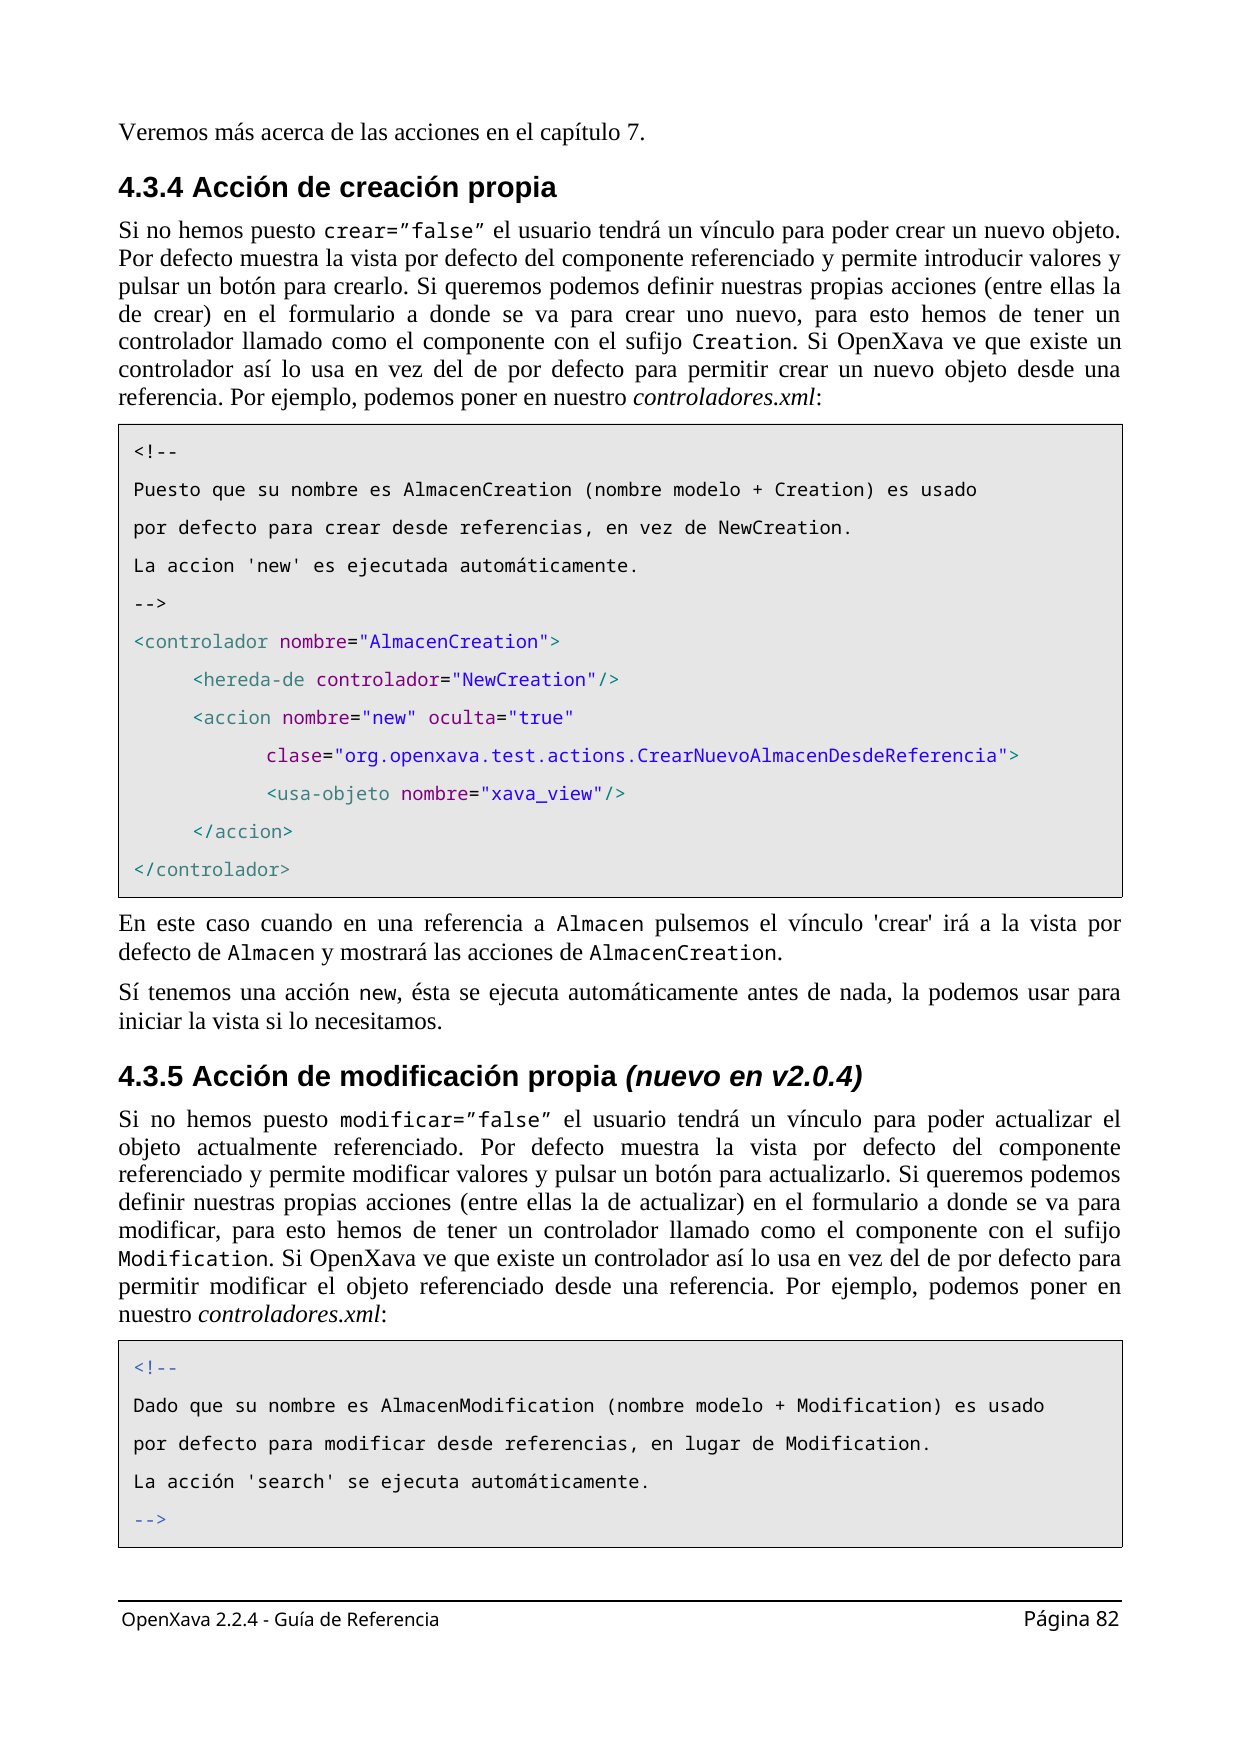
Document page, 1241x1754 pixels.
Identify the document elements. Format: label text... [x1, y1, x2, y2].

subtitle Acción de creación propia [118, 171, 1122, 203]
text --> [119, 576, 1122, 614]
text <controlador nombre="AlmacenCreation"> [119, 614, 1122, 652]
text clase="org.openxava.test.actions.CrearNuevoAlmacenDesdeReferencia"> [119, 728, 1122, 766]
text --> [119, 1492, 1122, 1547]
text </accion> [119, 804, 1122, 842]
text <!-- [119, 425, 1122, 462]
text </controlador> [119, 842, 1122, 897]
text por defecto para modificar desde referencias, en lugar de Modification. [119, 1416, 1122, 1454]
text En este caso cuando en una referencia a Almacen pulsemos el vínculo 'crear' irá a la vista por defecto de Almacen y mostrará las acciones de AlmacenCreation. [118, 909, 1122, 966]
text La accion 'new' es ejecutada automáticamente. [119, 538, 1122, 576]
text <hereda-de controlador="NewCreation"/> [119, 652, 1122, 690]
text Sí tenemos una acción new, ésta se ejecuta automáticamente antes de nada, la podemos usar para iniciar la vista si lo necesitamos. [118, 978, 1122, 1034]
text <usa-objeto nombre="xava_view"/> [119, 766, 1122, 804]
subtitle Acción de modificación propia (nuevo en v2.0.4) [118, 1059, 1122, 1092]
text Si no hemos puesto modificar=”false” el usuario tendrá un vínculo para poder actualizar el objeto actualmente referenciado. Por defecto muestra la vista por defecto del componente referenciado y permite modificar valores y pulsar un botón para actualizarlo. Si queremos podemos definir nuestras propias acciones (entre ellas la de actualizar) en el formulario a donde se va para modificar, para esto hemos de tener un controlador llamado como el componente con el sufijo Modification. Si OpenXava ve que existe un controlador así lo usa en vez del de por defecto para permitir modificar el objeto referenciado desde una referencia. Por ejemplo, podemos poner en nuestro controladores.xml: [118, 1105, 1122, 1327]
text La acción 'search' se ejecuta automáticamente. [119, 1454, 1122, 1492]
text Si no hemos puesto crear=”false” el usuario tendrá un vínculo para poder crear un nuevo objeto. Por defecto muestra la vista por defecto del componente referenciado y permite introducir valores y pulsar un botón para crearlo. Si queremos podemos definir nuestras propias acciones (entre ellas la de crear) en el formulario a donde se va para crear uno nuevo, para esto hemos de tener un controlador llamado como el componente con el sufijo Creation. Si OpenXava ve que existe un controlador así lo usa en vez del de por defecto para permitir crear un nuevo objeto desde una referencia. Por ejemplo, podemos poner en nuestro controladores.xml: [118, 216, 1122, 411]
text por defecto para crear desde referencias, en vez de NewCreation. [119, 499, 1122, 538]
text <accion nombre="new" oculta="true" [119, 690, 1122, 728]
text <!-- [119, 1341, 1122, 1378]
text Dado que su nombre es AlmacenModification (nombre modelo + Modification) es usado [119, 1378, 1122, 1416]
text Veremos más acerca de las acciones en el capítulo 7. [118, 118, 1122, 146]
text Puesto que su nombre es AlmacenCreation (nombre modelo + Creation) es usado [119, 462, 1122, 499]
